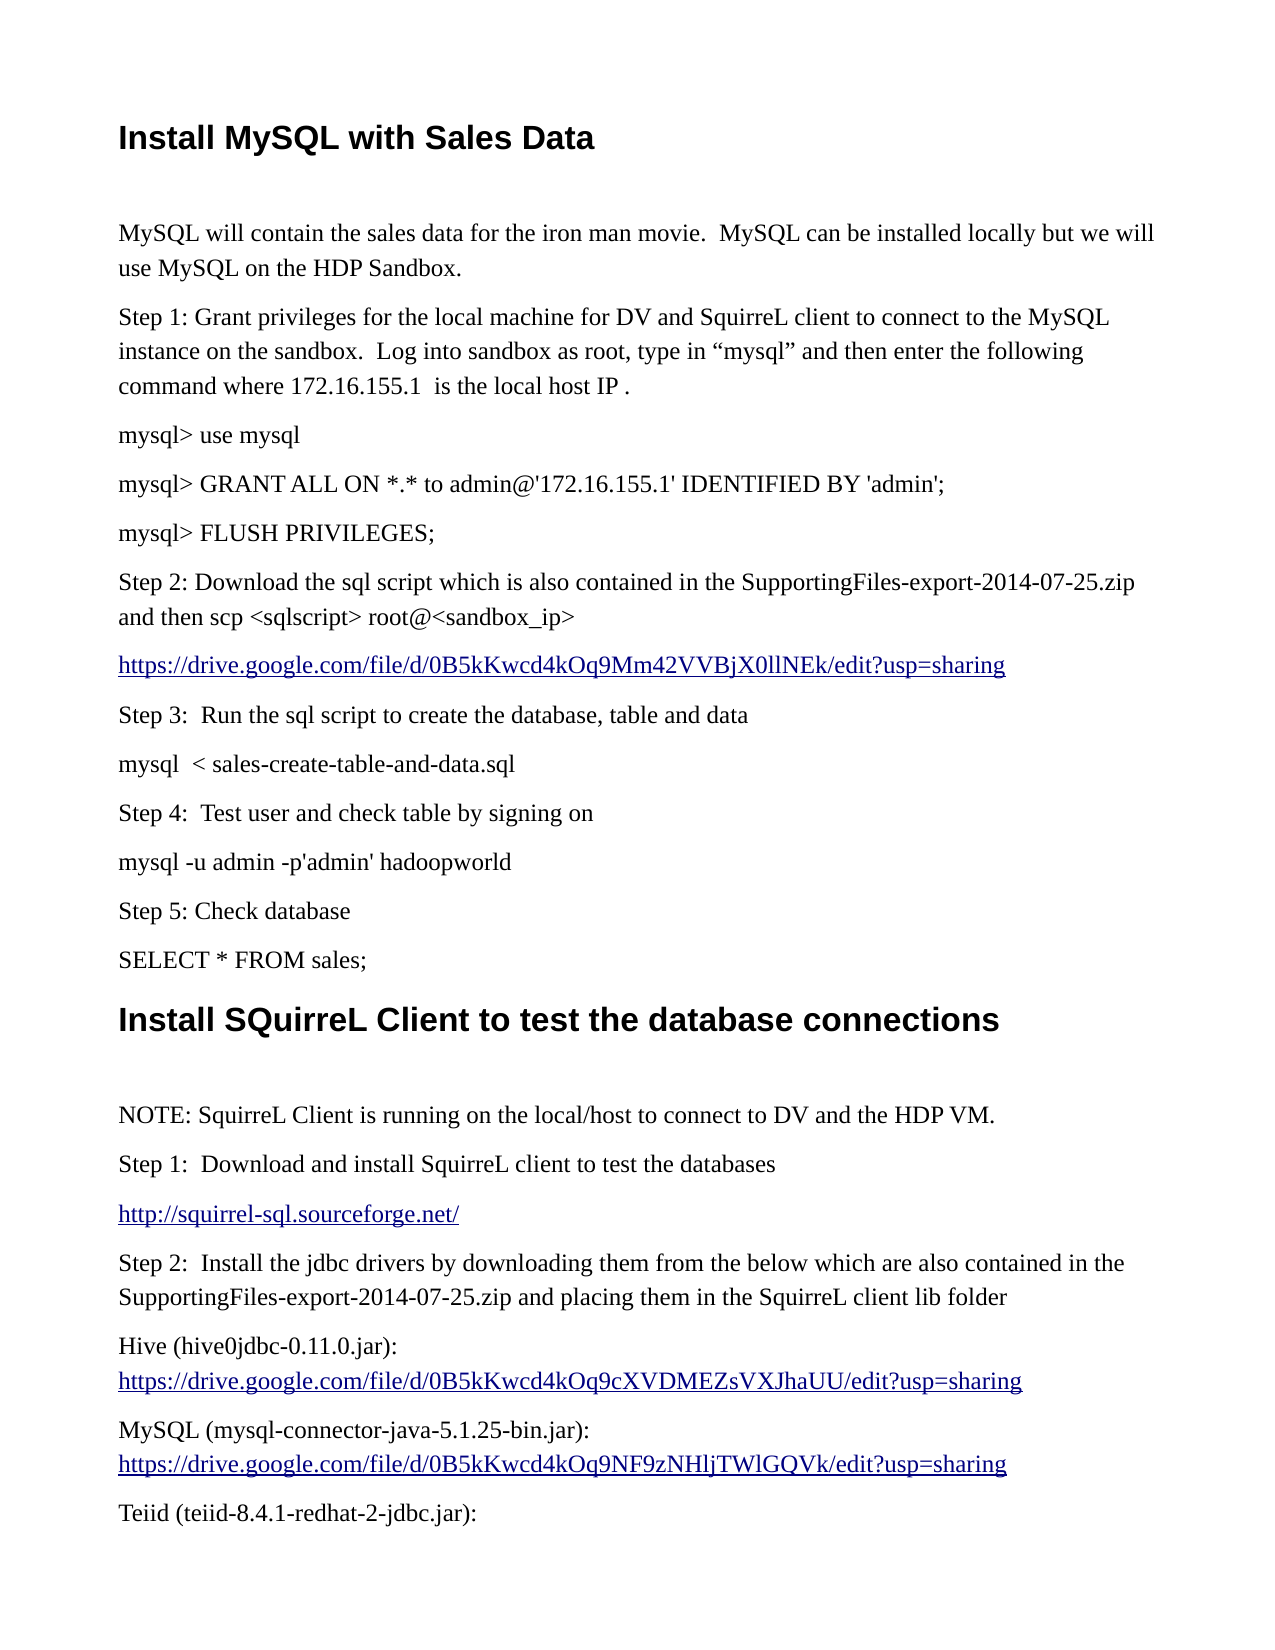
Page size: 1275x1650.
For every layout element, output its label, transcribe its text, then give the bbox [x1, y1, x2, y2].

text SELECT * FROM sales; [118, 945, 1157, 974]
text mysql> FLUSH PRIVILEGES; [118, 518, 1157, 547]
text https://drive.google.com/file/d/0B5kKwcd4kOq9Mm42VVBjX0llNEk/edit?usp=sharing [118, 651, 1157, 679]
text Step 1: Download and install SquirreL client to test the databases [118, 1149, 1157, 1178]
text Step 5: Check database [118, 896, 1157, 925]
subtitle Install SQuirreL Client to test the database connections [118, 1000, 1157, 1039]
text Step 2: Download the sql script which is also contained in the SupportingFiles-export-2014-07-25.zip and then scp <sqlscript> root@<sandbox_ip> [118, 567, 1157, 630]
text MySQL (mysql-connector-java-5.1.25-bin.jar): https://drive.google.com/file/d/0B5kKwcd4kOq9NF9zNHljTWlGQVk/edit?usp=sharing [118, 1415, 1157, 1478]
text http://squirrel-sql.sourceforge.net/ [118, 1199, 1157, 1227]
text mysql> use mysql [118, 420, 1157, 449]
text Step 2: Install the jdbc drivers by downloading them from the below which are also contained in the SupportingFiles-export-2014-07-25.zip and placing them in the SquirreL client lib folder [118, 1248, 1157, 1311]
text MySQL will contain the sales data for the iron man movie. MySQL can be installed locally but we will use MySQL on the HDP Sandbox. [118, 218, 1157, 282]
text Step 3: Run the sql script to create the database, table and data [118, 700, 1157, 728]
text Hive (hive0jdbc-0.11.0.jar): https://drive.google.com/file/d/0B5kKwcd4kOq9cXVDMEZsVXJhaUU/edit?usp=sharing [118, 1331, 1157, 1394]
text Step 1: Grant privileges for the local machine for DV and SquirreL client to connect to the MySQL instance on the sandbox. Log into sandbox as root, type in “mysql” and then enter the following command where 172.16.155.1 is the local host IP . [118, 302, 1157, 399]
text mysql> GRANT ALL ON *.* to admin@'172.16.155.1' IDENTIFIED BY 'admin'; [118, 469, 1157, 498]
text mysql < sales-create-table-and-data.sql [118, 749, 1157, 777]
text Step 4: Test user and check table by signing on [118, 798, 1157, 827]
text Teiid (teiid-8.4.1-redhat-2-jdbc.jar): [118, 1498, 1157, 1527]
text mysql -u admin -p'admin' hadoopworld [118, 847, 1157, 876]
text NOTE: SquirreL Client is running on the local/host to connect to DV and the HDP VM. [118, 1101, 1157, 1129]
subtitle Install MySQL with Sales Data [118, 118, 1157, 157]
